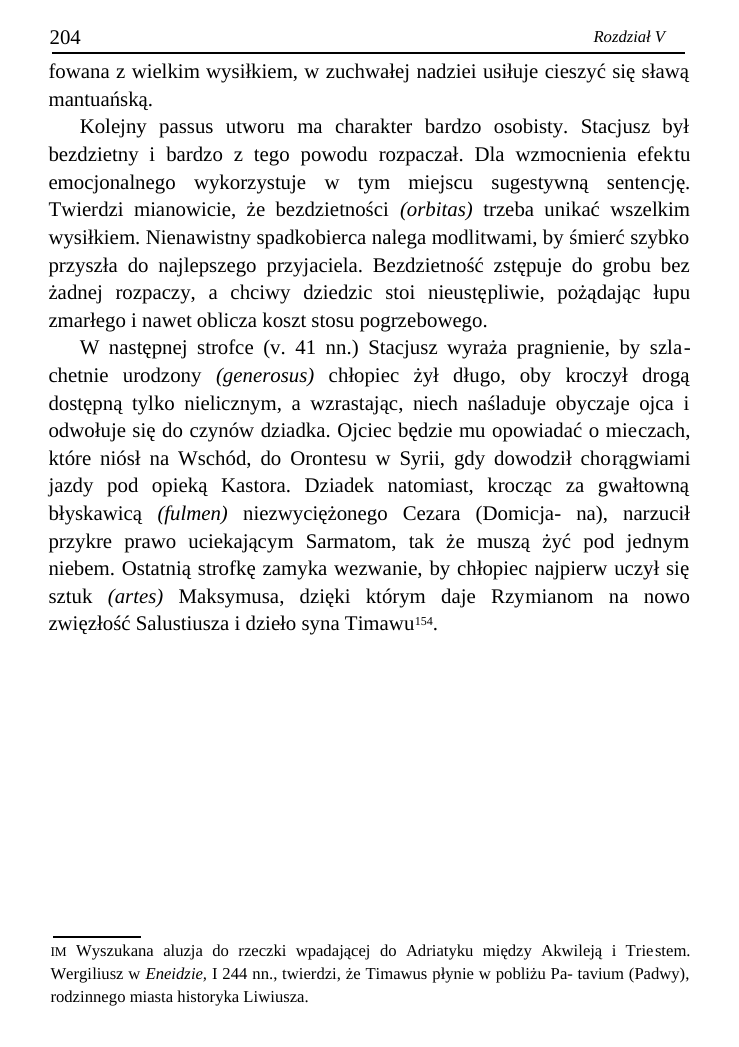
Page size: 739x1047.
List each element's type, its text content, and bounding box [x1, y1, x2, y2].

text Kolejny passus utworu ma charakter bardzo osobisty. Stacjusz był bezdzietny i bardzo z tego powodu rozpaczał. Dla wzmocnienia efek­tu emocjonalnego wykorzystuje w tym miejscu sugestywną senten­cję. Twierdzi mianowicie, że bezdzietności (orbitas) trzeba unikać wszelkim wysiłkiem. Nienawistny spadkobierca nalega modlitwami, by śmierć szybko przyszła do najlepszego przyjaciela. Bezdzietność zstępuje do grobu bez żadnej rozpaczy, a chciwy dziedzic stoi nieustę­pliwie, pożądając łupu zmarłego i nawet oblicza koszt stosu pogrze­bowego. [48, 114, 690, 332]
text W następnej strofce (v. 41 nn.) Stacjusz wyraża pragnienie, by szla­chetnie urodzony (generosus) chłopiec żył długo, oby kroczył drogą dostępną tylko nielicznym, a wzrastając, niech naśladuje obyczaje ojca i odwołuje się do czynów dziadka. Ojciec będzie mu opowiadać o mie­czach, które niósł na Wschód, do Orontesu w Syrii, gdy dowodził cho­rągwiami jazdy pod opieką Kastora. Dziadek natomiast, krocząc za gwałtowną błyskawicą (fulmen) niezwyciężonego Cezara (Domicja- na), narzucił przykre prawo uciekającym Sarmatom, tak że muszą żyć pod jednym niebem. Ostatnią strofkę zamyka wezwanie, by chłopiec najpierw uczył się sztuk (artes) Maksymusa, dzięki którym daje Rzy­mianom na nowo zwięzłość Salustiusza i dzieło syna Timawu154. [48, 335, 690, 635]
text im Wyszukana aluzja do rzeczki wpadającej do Adriatyku między Akwileją i Trie­stem. Wergiliusz w Eneidzie, I 244 nn., twierdzi, że Timawus płynie w pobliżu Pa- tavium (Padwy), rodzinnego miasta historyka Liwiusza. [50, 941, 690, 1006]
text fowana z wielkim wysiłkiem, w zuchwałej nadziei usiłuje cieszyć się sławą mantuańską. [48, 59, 690, 111]
text Rozdział V [593, 27, 689, 46]
text 204 [49, 25, 90, 49]
